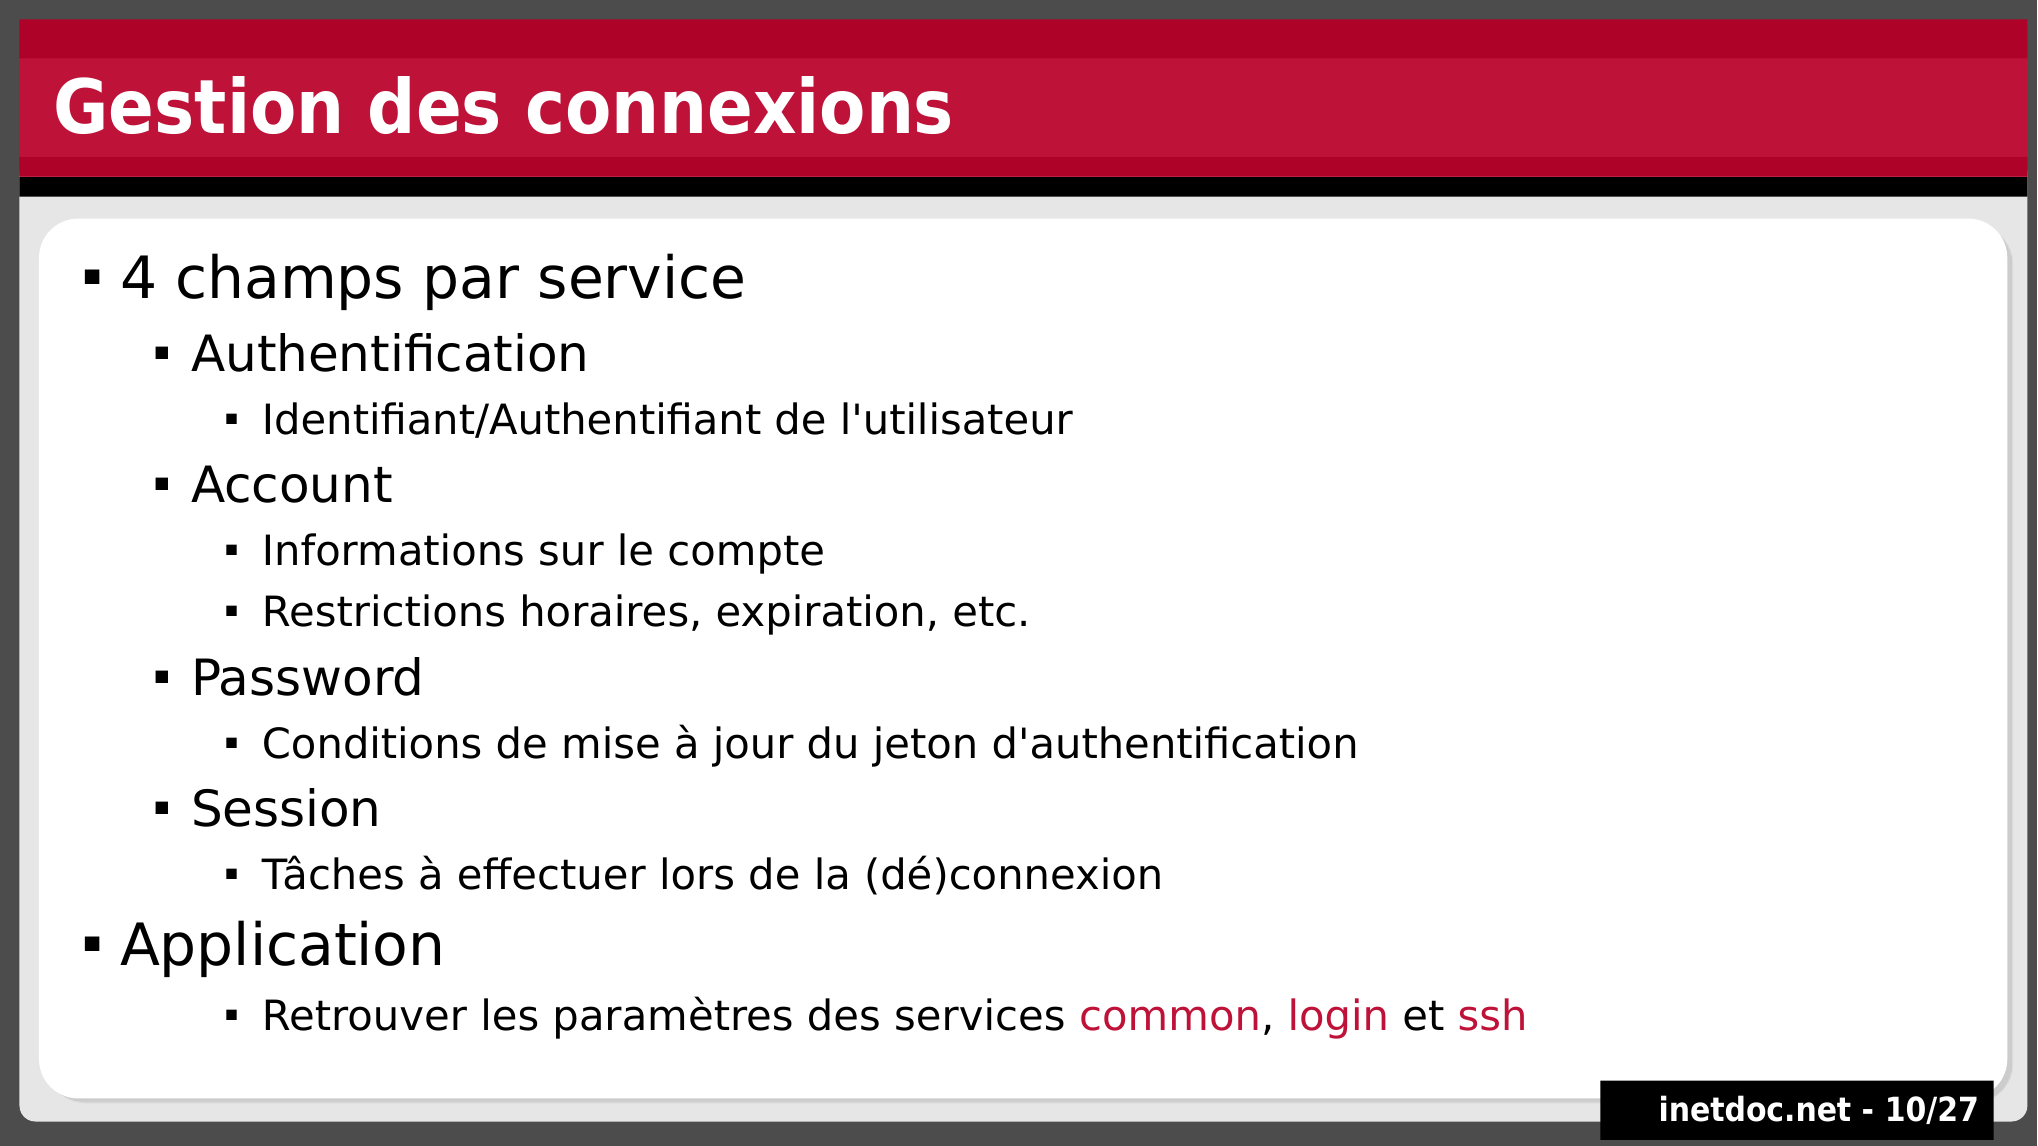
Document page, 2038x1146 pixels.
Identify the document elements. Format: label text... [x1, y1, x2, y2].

text_box inetdoc.net - <numéro>/27 [1600, 1080, 1994, 1140]
text_box [19, 19, 2028, 59]
text_box Gestion des connexions [19, 59, 2028, 157]
text_box 4 champs par service Authentification Identifiant/Authentifiant de l'utilisateur Account Informations sur le compte Restrictions horaires, expiration, etc. Password Conditions de mise à jour du jeton d'authentification Session Tâches à effectuer lors de la (dé)connexion Application Retrouver les paramètres des services common, login et ssh [38, 218, 2008, 1099]
text_box [19, 157, 2028, 1122]
